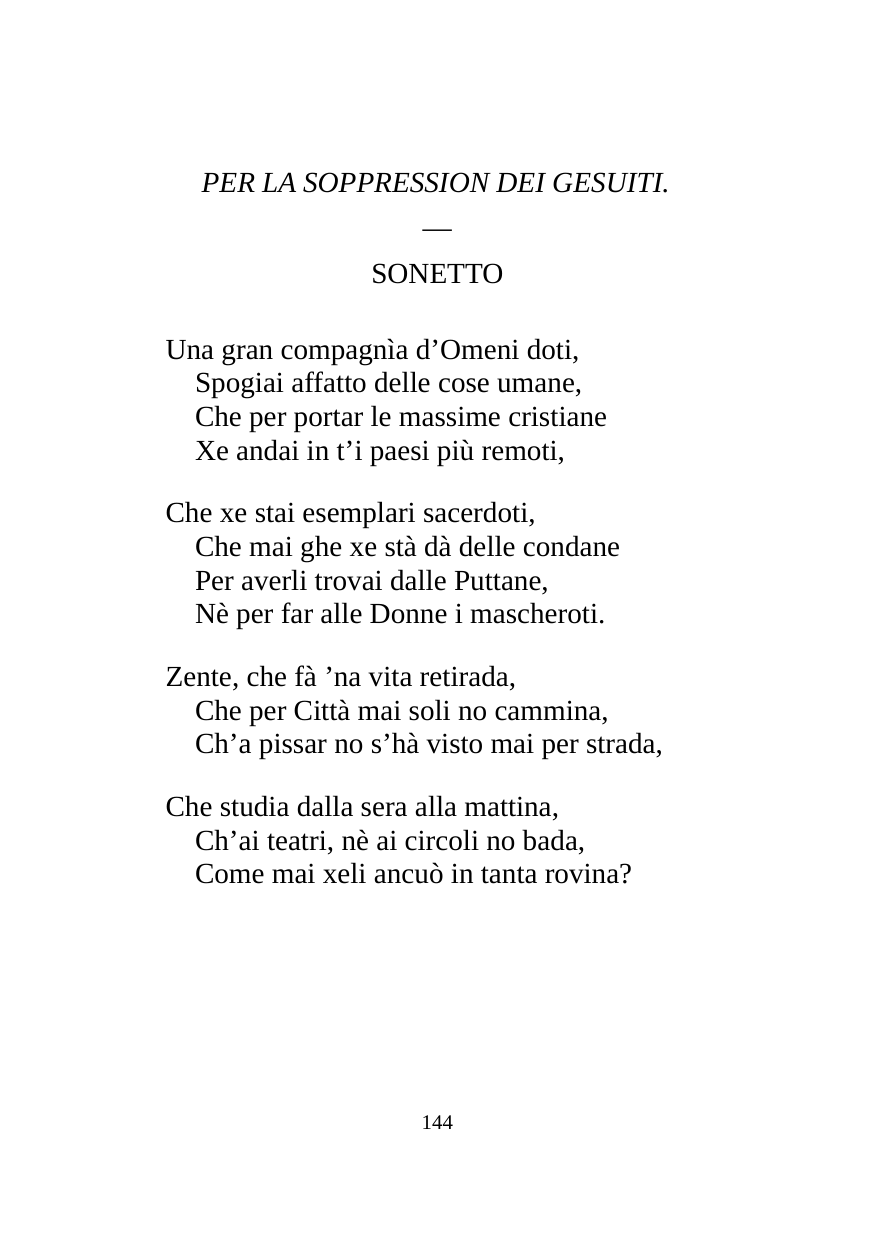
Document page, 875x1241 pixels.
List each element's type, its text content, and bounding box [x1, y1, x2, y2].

text Zente, che fà ’na vita retirada, Che per Città mai soli no cammina, Ch’a pissar no s’hà visto mai per strada, [165, 659, 768, 760]
text Che studia dalla sera alla mattina, Ch’ai teatri, nè ai circoli no bada, Come mai xeli ancuò in tanta rovina? [165, 789, 768, 890]
subtitle PER LA SOPPRESSION DEI GESUITI. [106, 165, 768, 199]
text Una gran compagnìa d’Omeni doti, Spogiai affatto delle cose umane, Che per portar le massime cristiane Xe andai in t’i paesi più remoti, [165, 332, 768, 466]
text — [106, 211, 768, 244]
text Che xe stai esemplari sacerdoti, Che mai ghe xe stà dà delle condane Per averli trovai dalle Puttane, Nè per far alle Donne i mascheroti. [165, 496, 768, 630]
text SONETTO [106, 257, 768, 290]
